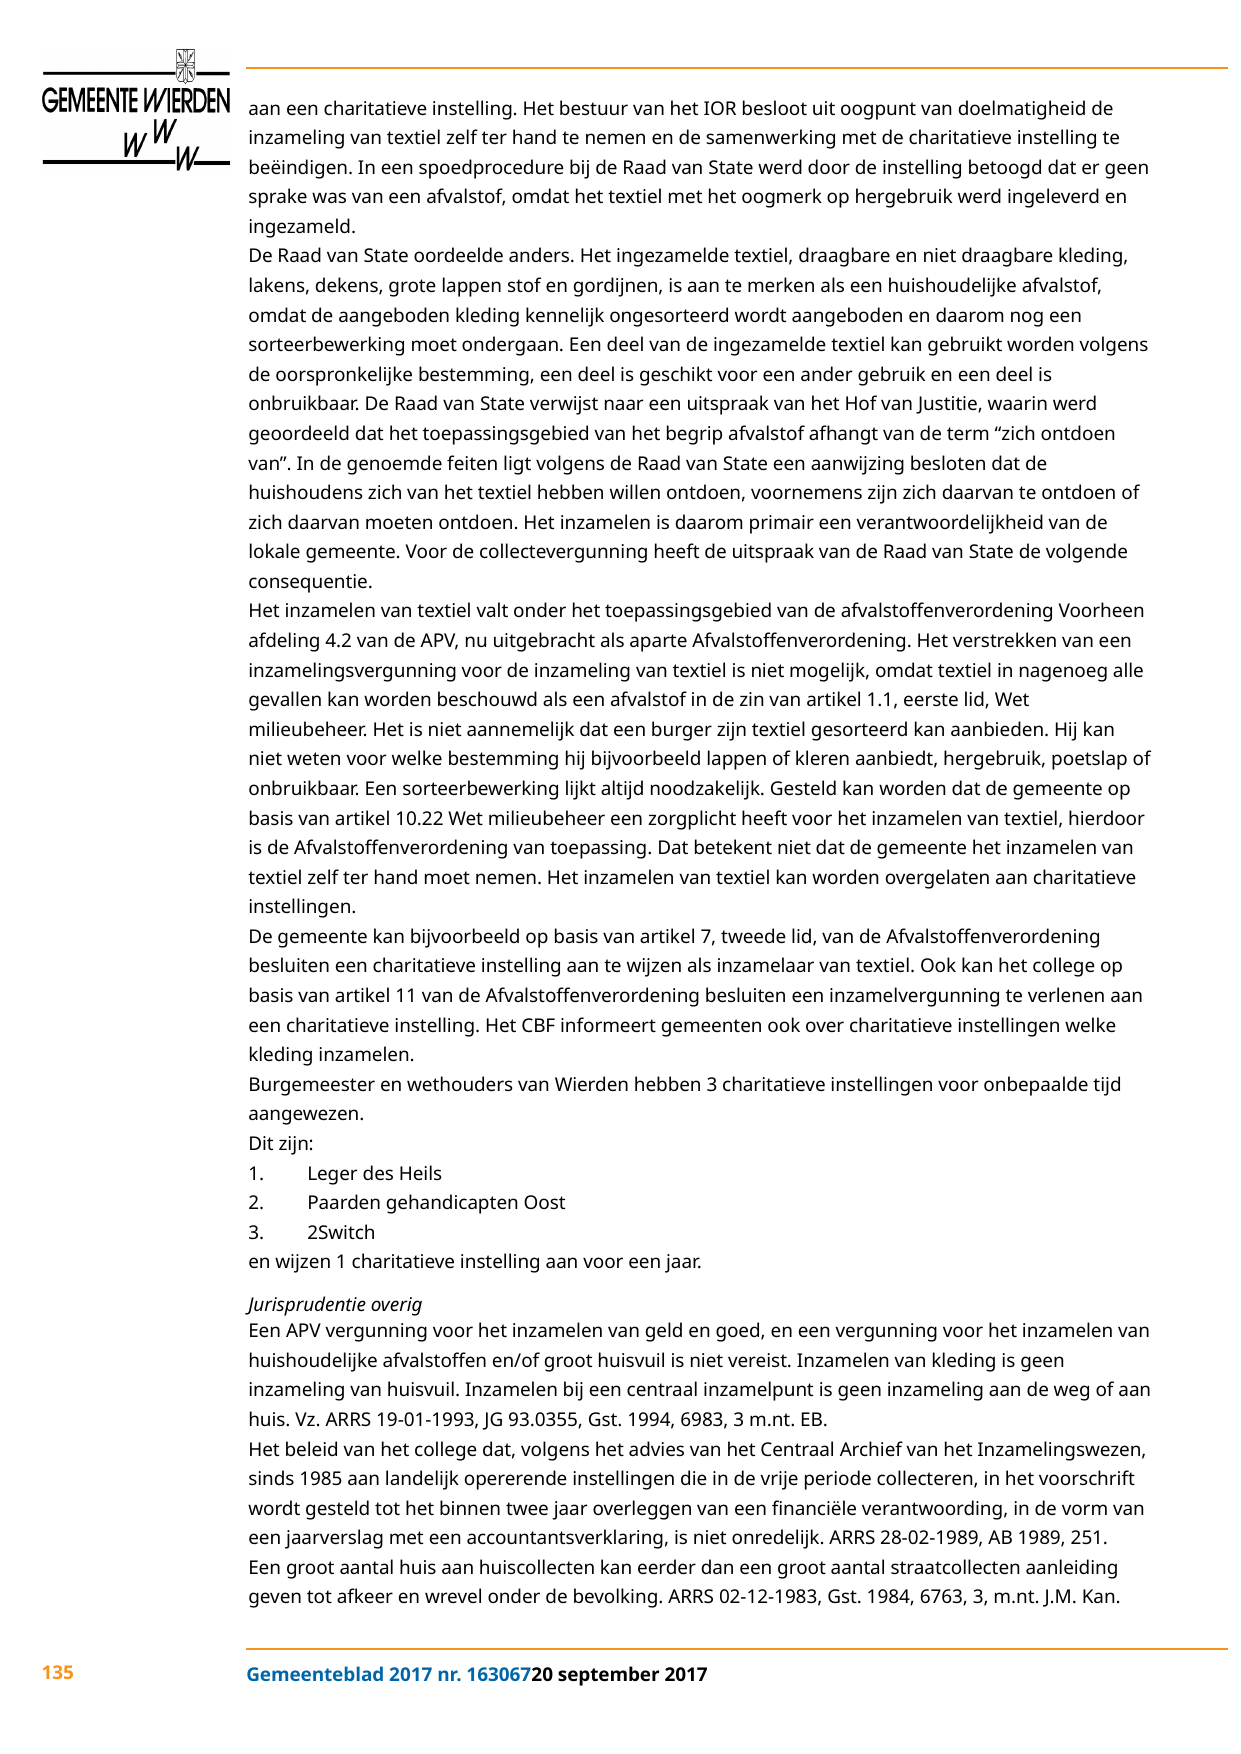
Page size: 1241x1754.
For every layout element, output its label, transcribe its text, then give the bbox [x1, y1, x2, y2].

text en wijzen 1 charitatieve instelling aan voor een jaar. [248, 1248, 1152, 1274]
list Leger des Heils [248, 1160, 1152, 1186]
text Burgemeester en wethouders van Wierden hebben 3 charitatieve instellingen voor onbepaalde tijd aangewezen. [248, 1071, 1152, 1126]
text aan een charitatieve instelling. Het bestuur van het IOR besloot uit oogpunt van doelmatigheid de inzameling van textiel zelf ter hand te nemen en de samenwerking met de charitatieve instelling te beëindigen. In een spoedprocedure bij de Raad van State werd door de instelling betoogd dat er geen sprake was van een afvalstof, omdat het textiel met het oogmerk op hergebruik werd ingeleverd en ingezameld. [248, 95, 1152, 239]
text Het beleid van het college dat, volgens het advies van het Centraal Archief van het Inzamelingswezen, sinds 1985 aan landelijk opererende instellingen die in de vrije periode collecteren, in het voorschrift wordt gesteld tot het binnen twee jaar overleggen van een financiële verantwoording, in de vorm van een jaarverslag met een accountantsverklaring, is niet onredelijk. ARRS 28-02-1989, AB 1989, 251. [248, 1436, 1152, 1550]
text Dit zijn: [248, 1130, 1152, 1156]
text De Raad van State oordeelde anders. Het ingezamelde textiel, draagbare en niet draagbare kleding, lakens, dekens, grote lappen stof en gordijnen, is aan te merken als een huishoudelijke afvalstof, omdat de aangeboden kleding kennelijk ongesorteerd wordt aangeboden en daarom nog een sorteerbewerking moet ondergaan. Een deel van de ingezamelde textiel kan gebruikt worden volgens de oorspronkelijke bestemming, een deel is geschikt voor een ander gebruik en een deel is onbruikbaar. De Raad van State verwijst naar een uitspraak van het Hof van Justitie, waarin werd geoordeeld dat het toepassingsgebied van het begrip afvalstof afhangt van de term “zich ontdoen van”. In de genoemde feiten ligt volgens de Raad van State een aanwijzing besloten dat de huishoudens zich van het textiel hebben willen ontdoen, voornemens zijn zich daarvan te ontdoen of zich daarvan moeten ontdoen. Het inzamelen is daarom primair een verantwoordelijkheid van de lokale gemeente. Voor de collectevergunning heeft de uitspraak van de Raad van State de volgende consequentie. [248, 243, 1152, 594]
text Het inzamelen van textiel valt onder het toepassingsgebied van de afvalstoffenverordening Voorheen afdeling 4.2 van de APV, nu uitgebracht als aparte Afvalstoffenverordening. Het verstrekken van een inzamelingsvergunning voor de inzameling van textiel is niet mogelijk, omdat textiel in nagenoeg alle gevallen kan worden beschouwd als een afvalstof in de zin van artikel 1.1, eerste lid, Wet milieubeheer. Het is niet aannemelijk dat een burger zijn textiel gesorteerd kan aanbieden. Hij kan niet weten voor welke bestemming hij bijvoorbeeld lappen of kleren aanbiedt, hergebruik, poetslap of onbruikbaar. Een sorteerbewerking lijkt altijd noodzakelijk. Gesteld kan worden dat de gemeente op basis van artikel 10.22 Wet milieubeheer een zorgplicht heeft voor het inzamelen van textiel, hierdoor is de Afvalstoffenverordening van toepassing. Dat betekent niet dat de gemeente het inzamelen van textiel zelf ter hand moet nemen. Het inzamelen van textiel kan worden overgelaten aan charitatieve instellingen. [248, 598, 1152, 919]
text Jurisprudentie overig [248, 1292, 1152, 1317]
text Een groot aantal huis aan huiscollecten kan eerder dan een groot aantal straatcollecten aanleiding geven tot afkeer en wrevel onder de bevolking. ARRS 02-12-1983, Gst. 1984, 6763, 3, m.nt. J.M. Kan. [248, 1554, 1152, 1609]
list Paarden gehandicapten Oost [248, 1189, 1152, 1215]
text De gemeente kan bijvoorbeeld op basis van artikel 7, tweede lid, van de Afvalstoffenverordening besluiten een charitatieve instelling aan te wijzen als inzamelaar van textiel. Ook kan het college op basis van artikel 11 van de Afvalstoffenverordening besluiten een inzamelvergunning te verlenen aan een charitatieve instelling. Het CBF informeert gemeenten ook over charitatieve instellingen welke kleding inzamelen. [248, 923, 1152, 1067]
list 2Switch [248, 1219, 1152, 1245]
text Een APV vergunning voor het inzamelen van geld en goed, en een vergunning voor het inzamelen van huishoudelijke afvalstoffen en/of groot huisvuil is niet vereist. Inzamelen van kleding is geen inzameling van huisvuil. Inzamelen bij een centraal inzamelpunt is geen inzameling aan de weg of aan huis. Vz. ARRS 19-01-1993, JG 93.0355, Gst. 1994, 6983, 3 m.nt. EB. [248, 1317, 1152, 1432]
picture [41, 47, 231, 172]
